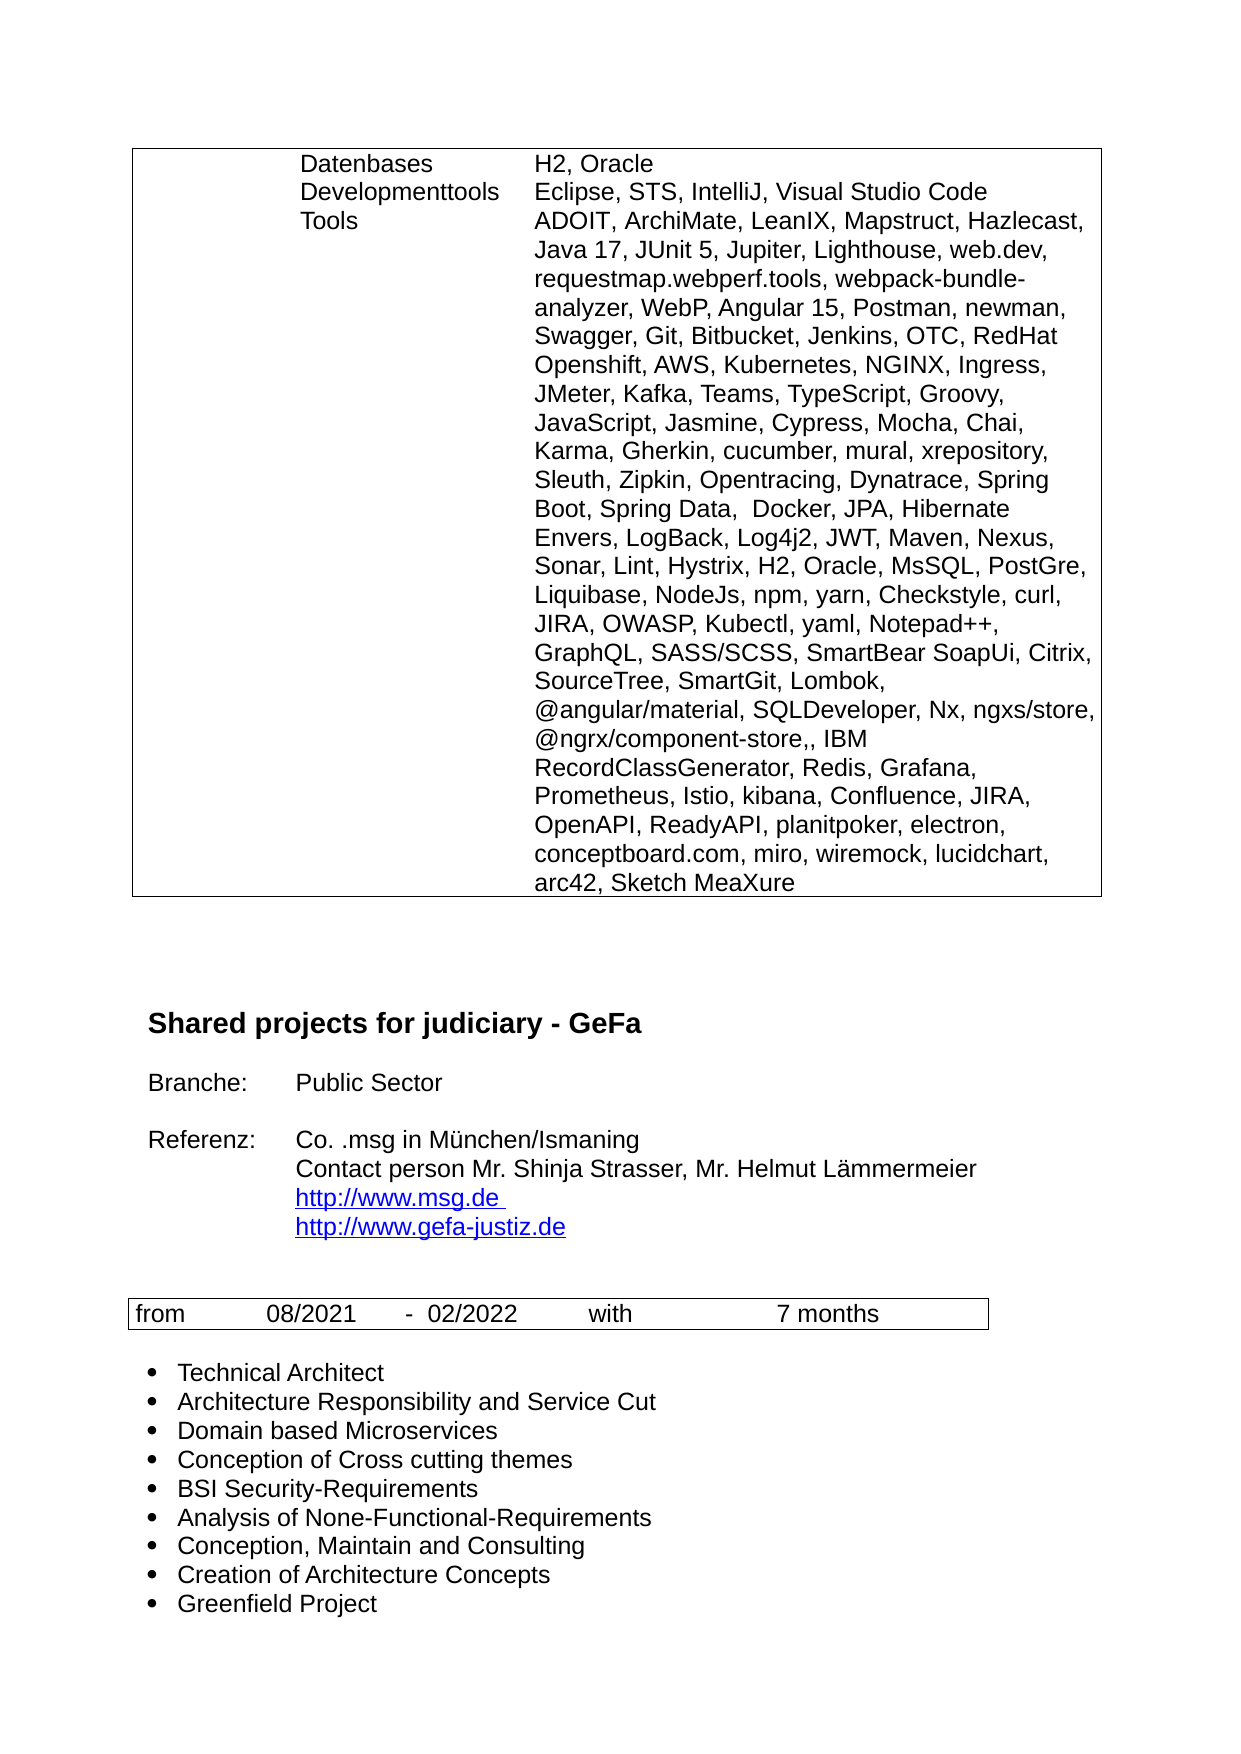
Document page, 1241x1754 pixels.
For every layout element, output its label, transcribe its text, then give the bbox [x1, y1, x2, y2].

list Conception of Cross cutting themes [148, 1445, 1104, 1474]
list BSI Security-Requirements [148, 1474, 1104, 1502]
text Referenz: Co. .msg in München/Ismaning [148, 1125, 1104, 1154]
list Creation of Architecture Concepts [148, 1560, 1104, 1589]
table_header with [581, 1299, 762, 1328]
table_cell [133, 178, 297, 896]
text http://www.msg.de [221, 1183, 1104, 1212]
table_header 7 months [762, 1299, 988, 1328]
list Domain based Microservices [148, 1416, 1104, 1445]
list Technical Architect [148, 1358, 1104, 1387]
table_header Datenbases [297, 149, 531, 177]
table_cell Developmenttools Tools [297, 178, 531, 896]
text Branche: Public Sector [148, 1068, 1104, 1097]
list Architecture Responsibility and Service Cut [148, 1387, 1104, 1416]
table_header 02/2022 [420, 1299, 581, 1328]
text http://www.gefa-justiz.de [221, 1212, 1104, 1240]
table_header 08/2021 [259, 1299, 398, 1328]
list Conception, Maintain and Consulting [148, 1531, 1104, 1560]
table_header H2, Oracle [531, 149, 1101, 177]
text Contact person Mr. Shinja Strasser, Mr. Helmut Lämmermeier [148, 1154, 1104, 1183]
table_cell Eclipse, STS, IntelliJ, Visual Studio Code ADOIT, ArchiMate, LeanIX, Mapstruct, Hazlecast, Java 17, JUnit 5, Jupiter, Lighthouse, web.dev, requestmap.webperf.tools, webpack-bundle-analyzer, WebP, Angular 15, Postman, newman, Swagger, Git, Bitbucket, Jenkins, OTC, RedHat Openshift, AWS, Kubernetes, NGINX, Ingress, JMeter, Kafka, Teams, TypeScript, Groovy, JavaScript, Jasmine, Cypress, Mocha, Chai, Karma, Gherkin, cucumber, mural, xrepository, Sleuth, Zipkin, Opentracing, Dynatrace, Spring Boot, Spring Data, Docker, JPA, Hibernate Envers, LogBack, Log4j2, JWT, Maven, Nexus, Sonar, Lint, Hystrix, H2, Oracle, MsSQL, PostGre, Liquibase, NodeJs, npm, yarn, Checkstyle, curl, JIRA, OWASP, Kubectl, yaml, Notepad++, GraphQL, SASS/SCSS, SmartBear SoapUi, Citrix, SourceTree, SmartGit, Lombok, @angular/material, SQLDeveloper, Nx, ngxs/store, @ngrx/component-store,, IBM RecordClassGenerator, Redis, Grafana, Prometheus, Istio, kibana, Confluence, JIRA, OpenAPI, ReadyAPI, planitpoker, electron, conceptboard.com, miro, wiremock, lucidchart, arc42, Sketch MeaXure [531, 178, 1101, 896]
list Greenfield Project [148, 1589, 1104, 1618]
table_header - [398, 1299, 420, 1328]
table_header from [129, 1299, 259, 1328]
list Analysis of None-Functional-Requirements [148, 1502, 1104, 1531]
table_header [133, 149, 297, 177]
subtitle Shared projects for judiciary - GeFa [148, 1006, 1104, 1039]
